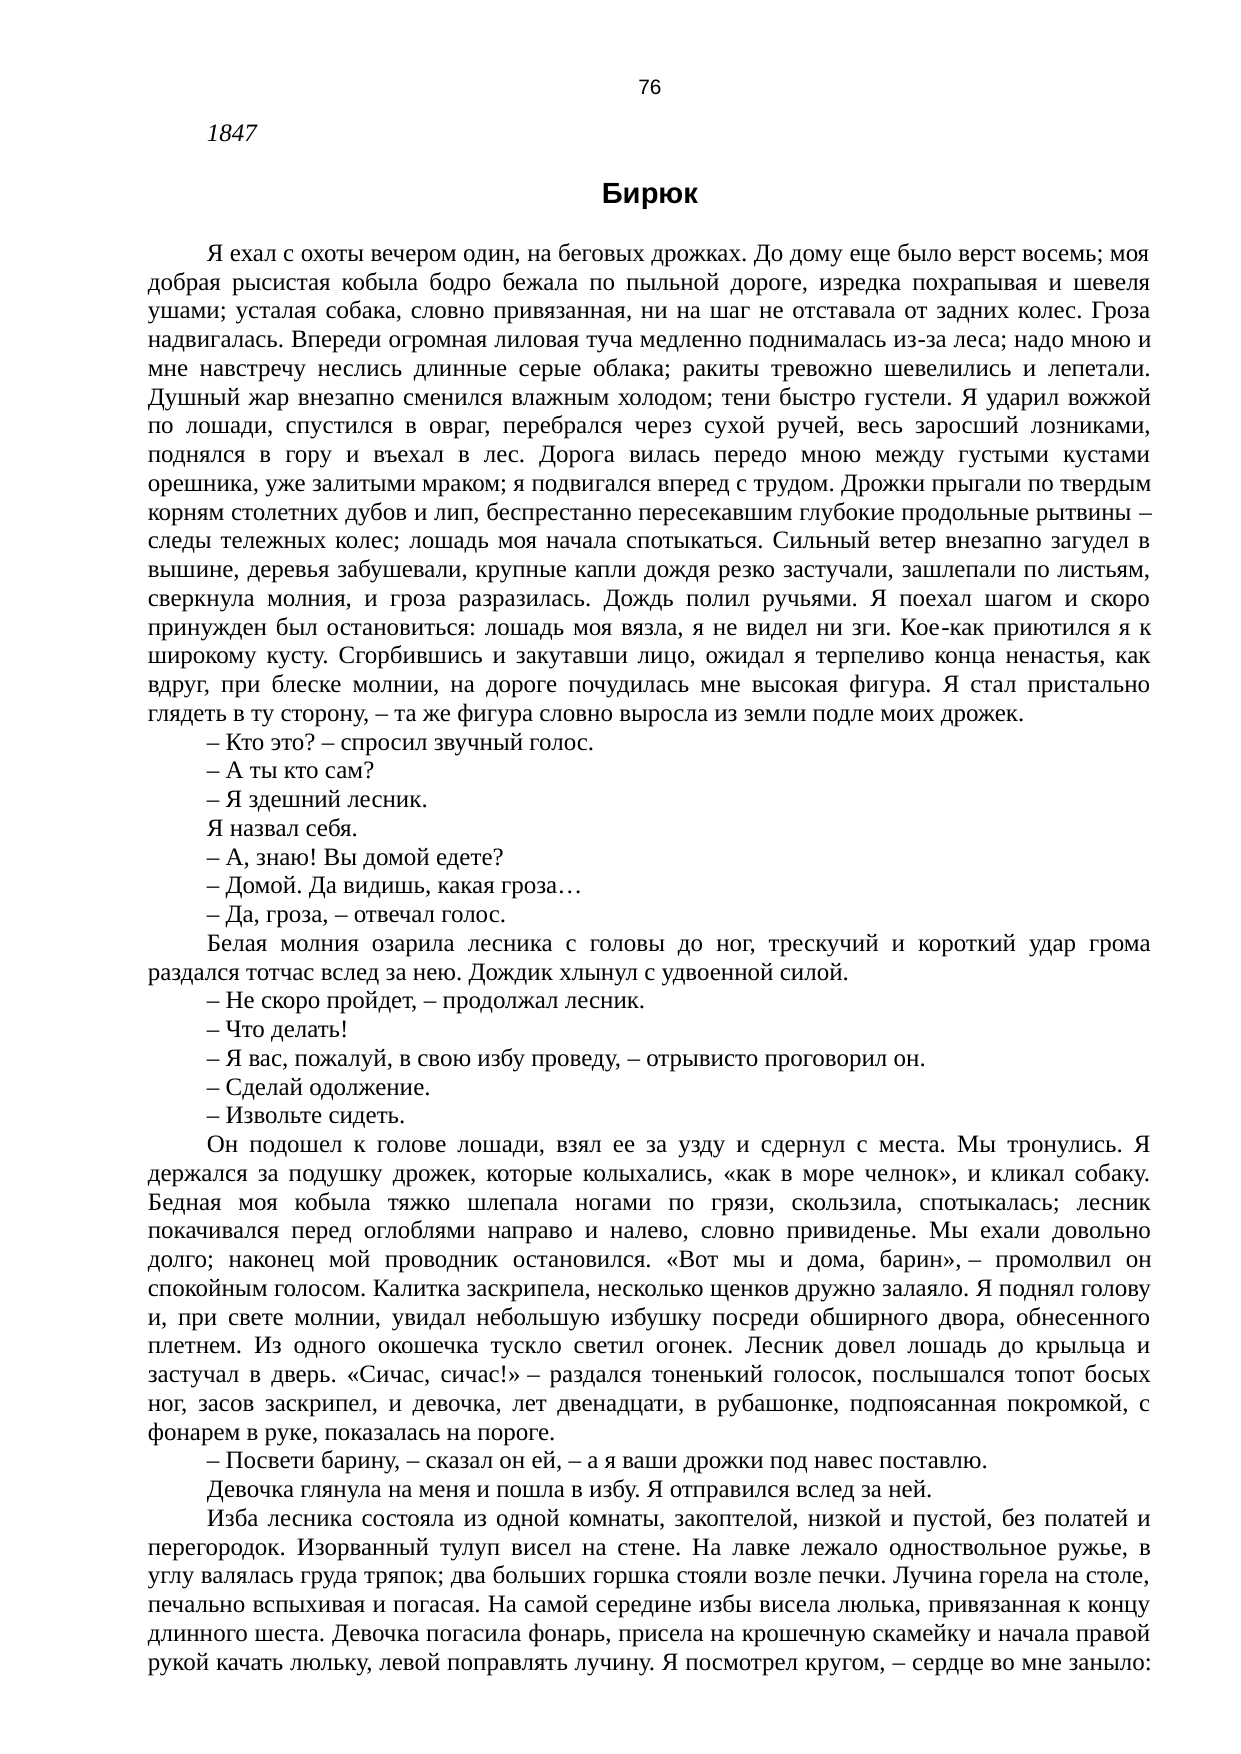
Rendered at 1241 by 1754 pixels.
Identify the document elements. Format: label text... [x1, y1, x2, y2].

text Я ехал с охоты вечером один, на беговых дрожках. До дому еще было верст восемь; моя добрая рысистая кобыла бодро бежала по пыльной дороге, изредка похрапывая и шевеля ушами; усталая собака, словно привязанная, ни на шаг не отставала от задних колес. Гроза надвигалась. Впереди огромная лиловая туча медленно поднималась из‑за леса; надо мною и мне навстречу неслись длинные серые облака; ракиты тревожно шевелились и лепетали. Душный жар внезапно сменился влажным холодом; тени быстро густели. Я ударил вожжой по лошади, спустился в овраг, перебрался через сухой ручей, весь заросший лозниками, поднялся в гору и въехал в лес. Дорога вилась передо мною между густыми кустами орешника, уже залитыми мраком; я подвигался вперед с трудом. Дрожки прыгали по твердым корням столетних дубов и лип, беспрестанно пересекавшим глубокие продольные рытвины – следы тележных колес; лошадь моя начала спотыкаться. Сильный ветер внезапно загудел в вышине, деревья забушевали, крупные капли дождя резко застучали, зашлепали по листьям, сверкнула молния, и гроза разразилась. Дождь полил ручьями. Я поехал шагом и скоро принужден был остановиться: лошадь моя вязла, я не видел ни зги. Кое‑как приютился я к широкому кусту. Сгорбившись и закутавши лицо, ожидал я терпеливо конца ненастья, как вдруг, при блеске молнии, на дороге почудилась мне высокая фигура. Я стал пристально глядеть в ту сторону, – та же фигура словно выросла из земли подле моих дрожек. [148, 238, 1152, 727]
text – Я вас, пожалуй, в свою избу проведу, – отрывисто проговорил он. [148, 1043, 1152, 1072]
text – А, знаю! Вы домой едете? [148, 842, 1152, 870]
text – Извольте сидеть. [148, 1100, 1152, 1129]
text Я назвал себя. [148, 813, 1152, 842]
text – Домой. Да видишь, какая гроза… [148, 870, 1152, 899]
text – Кто это? – спросил звучный голос. [148, 727, 1152, 755]
text – Посвети барину, – сказал он ей, – а я ваши дрожки под навес поставлю. [148, 1445, 1152, 1474]
text Изба лесника состояла из одной комнаты, закоптелой, низкой и пустой, без полатей и перегородок. Изорванный тулуп висел на стене. На лавке лежало одноствольное ружье, в углу валялась груда тряпок; два больших горшка стояли возле печки. Лучина горела на столе, печально вспыхивая и погасая. На самой середине избы висела люлька, привязанная к концу длинного шеста. Девочка погасила фонарь, присела на крошечную скамейку и начала правой рукой качать люльку, левой поправлять лучину. Я посмотрел кругом, – сердце во мне заныло: [148, 1503, 1152, 1675]
text Девочка глянула на меня и пошла в избу. Я отправился вслед за ней. [148, 1474, 1152, 1503]
text Он подошел к голове лошади, взял ее за узду и сдернул с места. Мы тронулись. Я держался за подушку дрожек, которые колыхались, «как в море челнок», и кликал собаку. Бедная моя кобыла тяжко шлепала ногами по грязи, скользила, спотыкалась; лесник покачивался перед оглоблями направо и налево, словно привиденье. Мы ехали довольно долго; наконец мой проводник остановился. «Вот мы и дома, барин», – промолвил он спокойным голосом. Калитка заскрипела, несколько щенков дружно залаяло. Я поднял голову и, при свете молнии, увидал небольшую избушку посреди обширного двора, обнесенного плетнем. Из одного окошечка тускло светил огонек. Лесник довел лошадь до крыльца и застучал в дверь. «Сичас, сичас!» – раздался тоненький голосок, послышался топот босых ног, засов заскрипел, и девочка, лет двенадцати, в рубашонке, подпоясанная покромкой, с фонарем в руке, показалась на пороге. [148, 1129, 1152, 1445]
text Белая молния озарила лесника с головы до ног, трескучий и короткий удар грома раздался тотчас вслед за нею. Дождик хлынул с удвоенной силой. [148, 928, 1152, 985]
text Бирюк [148, 176, 1152, 209]
text – Что делать! [148, 1014, 1152, 1043]
text – Я здешний лесник. [148, 784, 1152, 813]
text – А ты кто сам? [148, 755, 1152, 784]
text – Не скоро пройдет, – продолжал лесник. [148, 985, 1152, 1014]
text 1847 [148, 118, 1152, 147]
text – Сделай одолжение. [148, 1072, 1152, 1100]
text – Да, гроза, – отвечал голос. [148, 899, 1152, 928]
